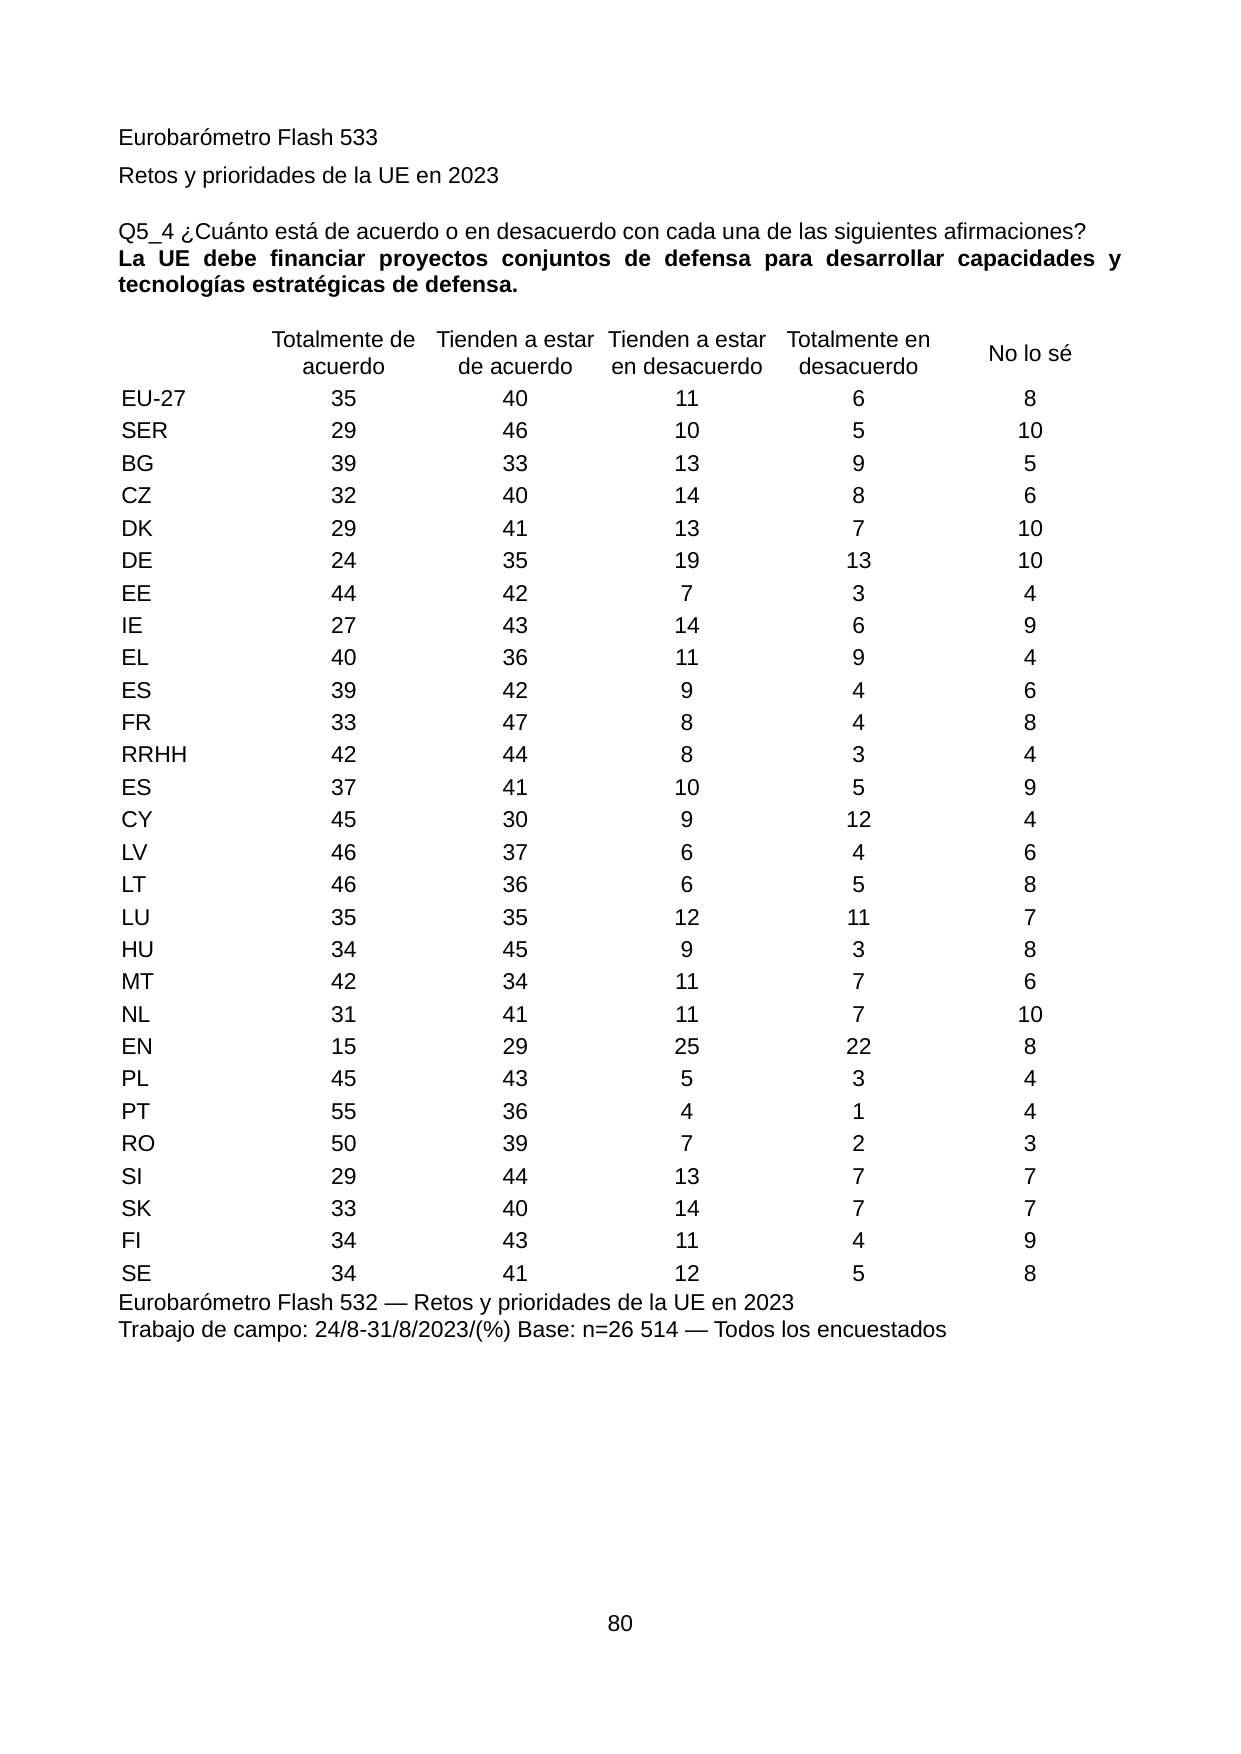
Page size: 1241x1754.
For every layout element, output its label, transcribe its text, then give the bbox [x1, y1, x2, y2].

table_cell 9 [601, 933, 773, 965]
table_cell 9 [944, 609, 1116, 641]
table_cell 9 [944, 1224, 1116, 1257]
table_cell 7 [773, 512, 944, 544]
table_cell 4 [773, 706, 944, 738]
table_cell 42 [429, 674, 601, 706]
table_cell 4 [773, 674, 944, 706]
table_cell 7 [773, 965, 944, 998]
table_cell 6 [601, 868, 773, 900]
table_cell 6 [601, 836, 773, 868]
table_cell HU [118, 933, 258, 965]
table_cell 35 [258, 382, 429, 414]
table_cell 9 [773, 641, 944, 674]
table_cell 50 [258, 1127, 429, 1159]
table_cell 10 [944, 998, 1116, 1030]
table_cell 4 [944, 576, 1116, 609]
table_cell 7 [944, 900, 1116, 933]
table_cell 5 [773, 771, 944, 803]
table_cell 10 [601, 415, 773, 447]
table_cell RRHH [118, 739, 258, 771]
table_cell 46 [429, 415, 601, 447]
table_cell 6 [944, 965, 1116, 998]
table_header Totalmente en desacuerdo [773, 324, 944, 382]
table_cell 9 [773, 447, 944, 479]
table_cell ES [118, 771, 258, 803]
table_cell 41 [429, 771, 601, 803]
table_cell 33 [429, 447, 601, 479]
table_cell 42 [429, 576, 601, 609]
table_cell 7 [944, 1192, 1116, 1224]
table_cell LU [118, 900, 258, 933]
table_cell 12 [773, 803, 944, 836]
table_cell LV [118, 836, 258, 868]
table_cell 5 [773, 868, 944, 900]
table_cell 11 [601, 998, 773, 1030]
table_cell 7 [601, 576, 773, 609]
table_cell 46 [258, 868, 429, 900]
table_cell 40 [429, 1192, 601, 1224]
table_cell 34 [258, 1224, 429, 1257]
table_cell 42 [258, 739, 429, 771]
table_cell BG [118, 447, 258, 479]
table_cell 13 [601, 1160, 773, 1192]
table_cell 7 [773, 1192, 944, 1224]
table_cell 11 [601, 641, 773, 674]
table_cell 11 [601, 965, 773, 998]
table_cell EL [118, 641, 258, 674]
table_cell 46 [258, 836, 429, 868]
table_cell 10 [944, 512, 1116, 544]
table_cell 1 [773, 1095, 944, 1127]
table_cell 12 [601, 900, 773, 933]
table_cell 29 [258, 415, 429, 447]
table_cell 8 [944, 868, 1116, 900]
table_cell 35 [429, 544, 601, 576]
table_cell 3 [773, 576, 944, 609]
table_cell 5 [944, 447, 1116, 479]
table_cell 7 [773, 1160, 944, 1192]
table_cell 8 [944, 1030, 1116, 1062]
table_cell 37 [429, 836, 601, 868]
table_cell 15 [258, 1030, 429, 1062]
table_cell 43 [429, 1224, 601, 1257]
table_cell CY [118, 803, 258, 836]
table_cell 35 [429, 900, 601, 933]
table_cell 10 [601, 771, 773, 803]
table_cell 4 [944, 1095, 1116, 1127]
table_header [118, 324, 258, 382]
table_cell 13 [601, 447, 773, 479]
table_cell 6 [773, 609, 944, 641]
table_cell 9 [601, 674, 773, 706]
table_cell 4 [944, 1063, 1116, 1095]
table_cell 41 [429, 512, 601, 544]
table_cell 31 [258, 998, 429, 1030]
table_cell 41 [429, 1257, 601, 1289]
table_cell 34 [258, 933, 429, 965]
table_cell 5 [773, 415, 944, 447]
table_cell RO [118, 1127, 258, 1159]
table_cell CZ [118, 479, 258, 512]
table_cell 10 [944, 544, 1116, 576]
table_cell 8 [944, 706, 1116, 738]
table_cell 40 [258, 641, 429, 674]
table_cell 11 [601, 1224, 773, 1257]
text La UE debe financiar proyectos conjuntos de defensa para desarrollar capacidades y tecnologías estratégicas de defensa. [118, 244, 1122, 297]
table_cell 42 [258, 965, 429, 998]
table_cell FR [118, 706, 258, 738]
table_cell EE [118, 576, 258, 609]
table_cell 4 [944, 803, 1116, 836]
table_cell 47 [429, 706, 601, 738]
table_cell 22 [773, 1030, 944, 1062]
table_cell 7 [944, 1160, 1116, 1192]
table_cell 7 [601, 1127, 773, 1159]
table_cell 25 [601, 1030, 773, 1062]
table_cell NL [118, 998, 258, 1030]
table_cell 3 [773, 933, 944, 965]
table_cell 27 [258, 609, 429, 641]
table_cell 8 [944, 382, 1116, 414]
table_cell DE [118, 544, 258, 576]
table_header Tienden a estar de acuerdo [429, 324, 601, 382]
table_cell 37 [258, 771, 429, 803]
text Eurobarómetro Flash 532 — Retos y prioridades de la UE en 2023 [118, 1289, 1122, 1316]
table_cell 6 [944, 479, 1116, 512]
table_cell 55 [258, 1095, 429, 1127]
table_cell 13 [601, 512, 773, 544]
table_cell 12 [601, 1257, 773, 1289]
text Trabajo de campo: 24/8-31/8/2023/(%) Base: n=26 514 — Todos los encuestados [118, 1316, 1122, 1342]
table_cell PT [118, 1095, 258, 1127]
table_cell 45 [258, 1063, 429, 1095]
table_cell 40 [429, 479, 601, 512]
table_cell 24 [258, 544, 429, 576]
table_cell 6 [773, 382, 944, 414]
table_cell PL [118, 1063, 258, 1095]
table_header Totalmente de acuerdo [258, 324, 429, 382]
table_cell 43 [429, 1063, 601, 1095]
table_cell LT [118, 868, 258, 900]
table_cell 29 [258, 512, 429, 544]
table_cell 14 [601, 479, 773, 512]
table_cell 44 [258, 576, 429, 609]
table_cell 39 [258, 447, 429, 479]
table_cell 39 [258, 674, 429, 706]
table_cell EN [118, 1030, 258, 1062]
table_cell MT [118, 965, 258, 998]
table_cell 10 [944, 415, 1116, 447]
table_cell SI [118, 1160, 258, 1192]
table_cell 41 [429, 998, 601, 1030]
table_cell 19 [601, 544, 773, 576]
table_cell 33 [258, 1192, 429, 1224]
table_cell 35 [258, 900, 429, 933]
table_cell 8 [944, 933, 1116, 965]
table_cell 5 [773, 1257, 944, 1289]
table_cell 8 [601, 739, 773, 771]
table_cell 34 [258, 1257, 429, 1289]
table_cell DK [118, 512, 258, 544]
table_cell 3 [773, 739, 944, 771]
table_cell IE [118, 609, 258, 641]
table_cell 8 [773, 479, 944, 512]
table_header Tienden a estar en desacuerdo [601, 324, 773, 382]
table_cell 36 [429, 1095, 601, 1127]
table_cell 2 [773, 1127, 944, 1159]
table_cell SK [118, 1192, 258, 1224]
table_cell 34 [429, 965, 601, 998]
table_cell EU-27 [118, 382, 258, 414]
table_cell 9 [601, 803, 773, 836]
table_cell 8 [944, 1257, 1116, 1289]
table_cell 4 [601, 1095, 773, 1127]
text Q5_4 ¿Cuánto está de acuerdo o en desacuerdo con cada una de las siguientes afirmaciones? [118, 218, 1122, 244]
table_cell FI [118, 1224, 258, 1257]
table_cell SER [118, 415, 258, 447]
table_cell 9 [944, 771, 1116, 803]
table_cell 4 [944, 641, 1116, 674]
table_cell 4 [944, 739, 1116, 771]
table_cell 45 [429, 933, 601, 965]
table_cell 14 [601, 1192, 773, 1224]
table_cell 44 [429, 739, 601, 771]
table_cell 29 [429, 1030, 601, 1062]
table_cell 32 [258, 479, 429, 512]
table_cell 43 [429, 609, 601, 641]
table_cell 45 [258, 803, 429, 836]
table_cell ES [118, 674, 258, 706]
table_cell 14 [601, 609, 773, 641]
table_cell 6 [944, 674, 1116, 706]
table_cell 11 [601, 382, 773, 414]
table_cell 29 [258, 1160, 429, 1192]
table_cell SE [118, 1257, 258, 1289]
table_cell 8 [601, 706, 773, 738]
table_cell 13 [773, 544, 944, 576]
table_cell 33 [258, 706, 429, 738]
table_cell 4 [773, 1224, 944, 1257]
table_cell 3 [944, 1127, 1116, 1159]
table_cell 3 [773, 1063, 944, 1095]
table_cell 36 [429, 868, 601, 900]
table_cell 44 [429, 1160, 601, 1192]
table_cell 7 [773, 998, 944, 1030]
table_cell 39 [429, 1127, 601, 1159]
table_header No lo sé [944, 324, 1116, 382]
table_cell 5 [601, 1063, 773, 1095]
table_cell 6 [944, 836, 1116, 868]
table_cell 4 [773, 836, 944, 868]
table_cell 11 [773, 900, 944, 933]
table_cell 30 [429, 803, 601, 836]
table_cell 36 [429, 641, 601, 674]
table_cell 40 [429, 382, 601, 414]
